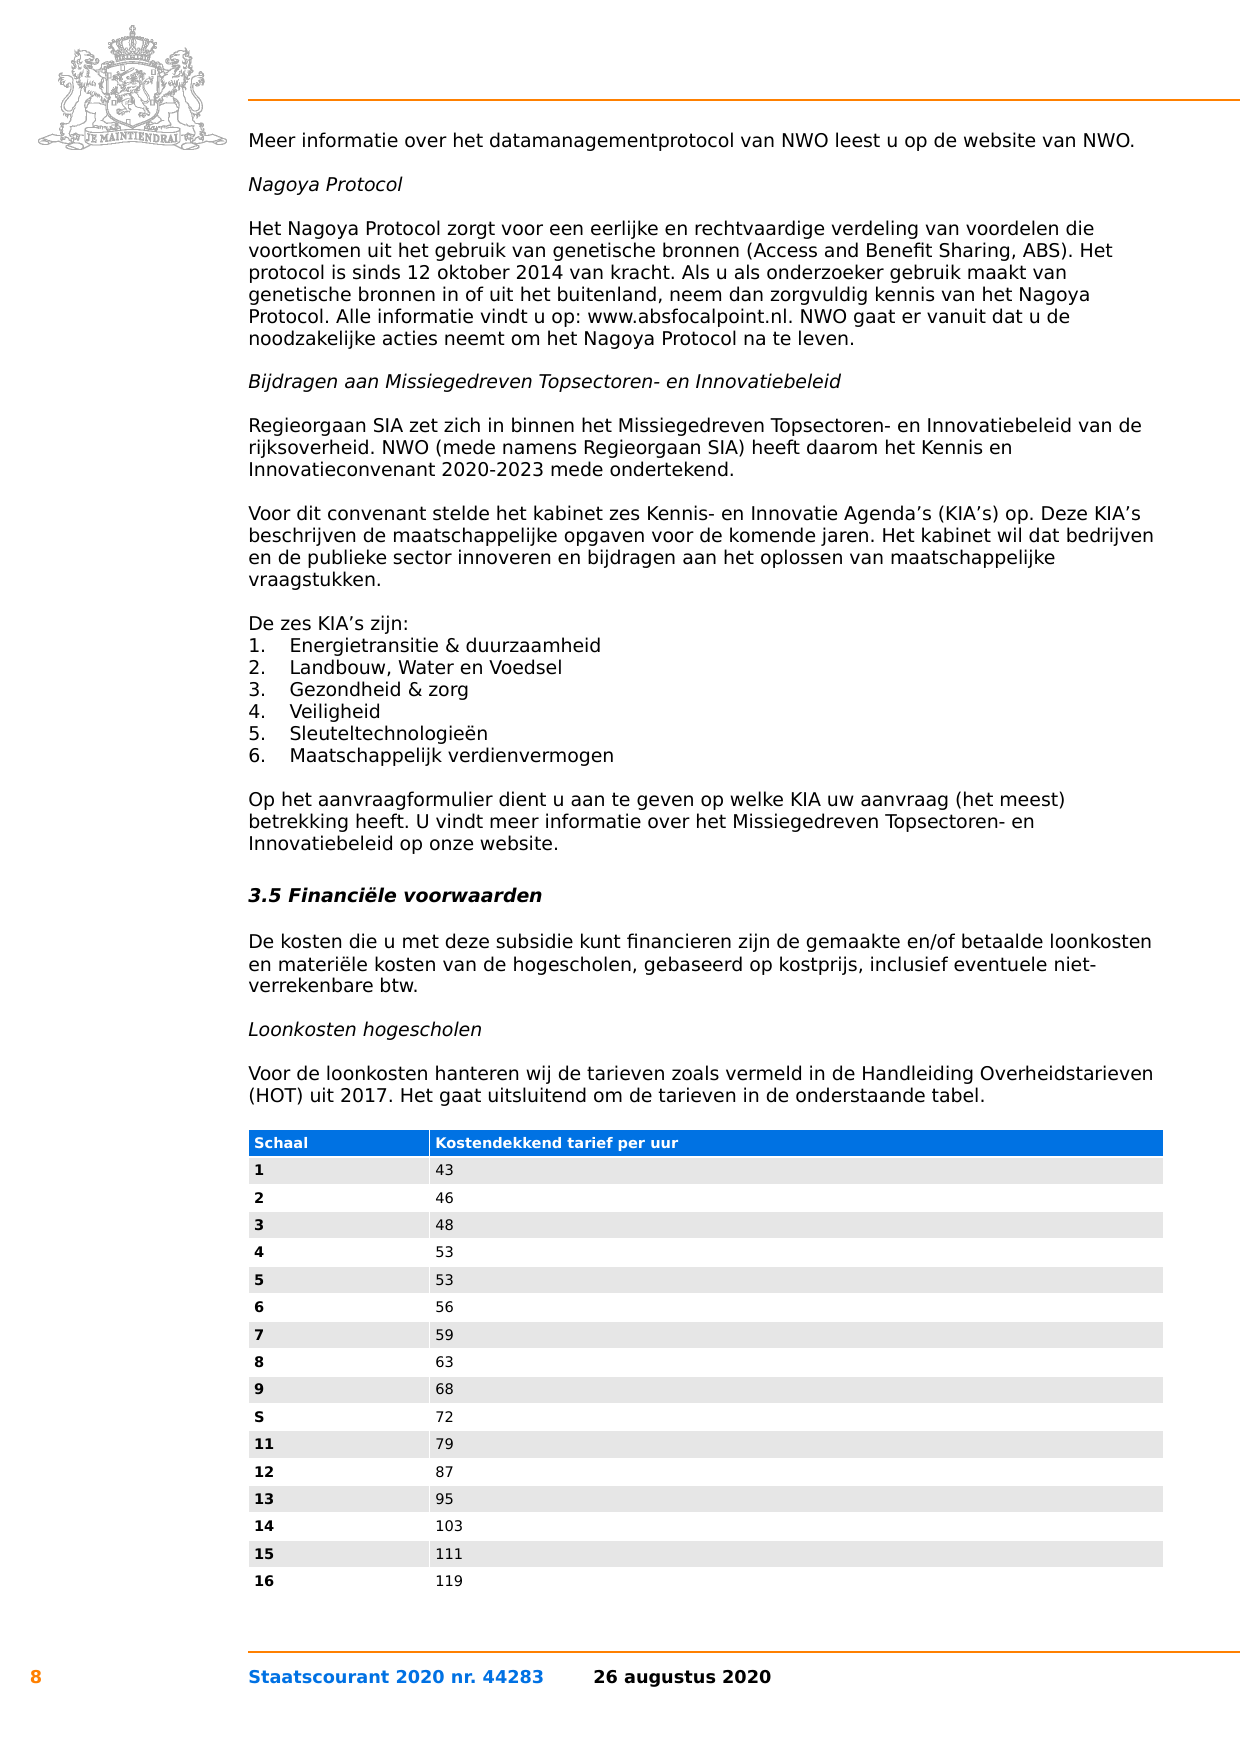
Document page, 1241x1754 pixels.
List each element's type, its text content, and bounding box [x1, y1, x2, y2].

table_cell 111 [430, 1541, 1163, 1567]
table_cell 59 [430, 1322, 1163, 1348]
subtitle Loonkosten hogescholen [248, 1019, 1163, 1041]
table_cell 79 [430, 1431, 1163, 1458]
table_cell 3 [249, 1212, 429, 1238]
text 6. Maatschappelijk verdienvermogen [248, 745, 1163, 767]
text 5. Sleuteltechnologieën [248, 723, 1163, 745]
text De zes KIA’s zijn: [248, 613, 1163, 635]
text Op het aanvraagformulier dient u aan te geven op welke KIA uw aanvraag (het meest) betrekking heeft. U vindt meer informatie over het Missiegedreven Topsectoren- en Innovatiebeleid op onze website. [248, 788, 1163, 854]
table_cell 15 [249, 1541, 429, 1567]
table_cell 11 [249, 1431, 429, 1458]
table_header Schaal [249, 1130, 429, 1156]
text Meer informatie over het datamanagementprotocol van NWO leest u op de website van NWO. [248, 130, 1163, 152]
table_cell 53 [430, 1240, 1163, 1266]
table_cell 63 [430, 1349, 1163, 1376]
table_cell 48 [430, 1212, 1163, 1238]
table_cell 1 [249, 1158, 429, 1184]
table_cell 68 [430, 1377, 1163, 1403]
text 3. Gezondheid & zorg [248, 679, 1163, 701]
subtitle 3.5 Financiële voorwaarden [248, 884, 1163, 906]
table_cell 43 [430, 1158, 1163, 1184]
table_cell 5 [249, 1267, 429, 1293]
table_cell 14 [249, 1514, 429, 1540]
table_header Kostendekkend tarief per uur [430, 1130, 1163, 1156]
table_cell 72 [430, 1404, 1163, 1430]
table_cell 87 [430, 1459, 1163, 1485]
text Voor de loonkosten hanteren wij de tarieven zoals vermeld in de Handleiding Overheidstarieven (HOT) uit 2017. Het gaat uitsluitend om de tarieven in de onderstaande tabel. [248, 1063, 1163, 1107]
text 4. Veiligheid [248, 701, 1163, 723]
table_cell 95 [430, 1486, 1163, 1512]
subtitle Nagoya Protocol [248, 174, 1163, 196]
text Het Nagoya Protocol zorgt voor een eerlijke en rechtvaardige verdeling van voordelen die voortkomen uit het gebruik van genetische bronnen (Access and Benefit Sharing, ABS). Het protocol is sinds 12 oktober 2014 van kracht. Als u als onderzoeker gebruik maakt van genetische bronnen in of uit het buitenland, neem dan zorgvuldig kennis van het Nagoya Protocol. Alle informatie vindt u op: www.absfocalpoint.nl. NWO gaat er vanuit dat u de noodzakelijke acties neemt om het Nagoya Protocol na te leven. [248, 218, 1163, 349]
table_cell 6 [249, 1294, 429, 1321]
table_cell 7 [249, 1322, 429, 1348]
table_cell 53 [430, 1267, 1163, 1293]
table_cell 103 [430, 1514, 1163, 1540]
table_cell 2 [249, 1185, 429, 1211]
table_cell S [249, 1404, 429, 1430]
text Regieorgaan SIA zet zich in binnen het Missiegedreven Topsectoren- en Innovatiebeleid van de rijksoverheid. NWO (mede namens Regieorgaan SIA) heeft daarom het Kennis en Innovatieconvenant 2020-2023 mede ondertekend. [248, 415, 1163, 481]
table_cell 12 [249, 1459, 429, 1485]
picture [38, 25, 227, 150]
table_cell 56 [430, 1294, 1163, 1321]
table_cell 4 [249, 1240, 429, 1266]
table_cell 16 [249, 1568, 429, 1595]
subtitle Bijdragen aan Missiegedreven Topsectoren- en Innovatiebeleid [248, 371, 1163, 393]
table_cell 8 [249, 1349, 429, 1376]
text Voor dit convenant stelde het kabinet zes Kennis- en Innovatie Agenda’s (KIA’s) op. Deze KIA’s beschrijven de maatschappelijke opgaven voor de komende jaren. Het kabinet wil dat bedrijven en de publieke sector innoveren en bijdragen aan het oplossen van maatschappelijke vraagstukken. [248, 503, 1163, 591]
table_cell 119 [430, 1568, 1163, 1595]
table_cell 46 [430, 1185, 1163, 1211]
text 2. Landbouw, Water en Voedsel [248, 657, 1163, 679]
text 1. Energietransitie & duurzaamheid [248, 635, 1163, 657]
text De kosten die u met deze subsidie kunt financieren zijn de gemaakte en/of betaalde loonkosten en materiële kosten van de hogescholen, gebaseerd op kostprijs, inclusief eventuele niet-verrekenbare btw. [248, 931, 1163, 997]
table_cell 13 [249, 1486, 429, 1512]
table_cell 9 [249, 1377, 429, 1403]
